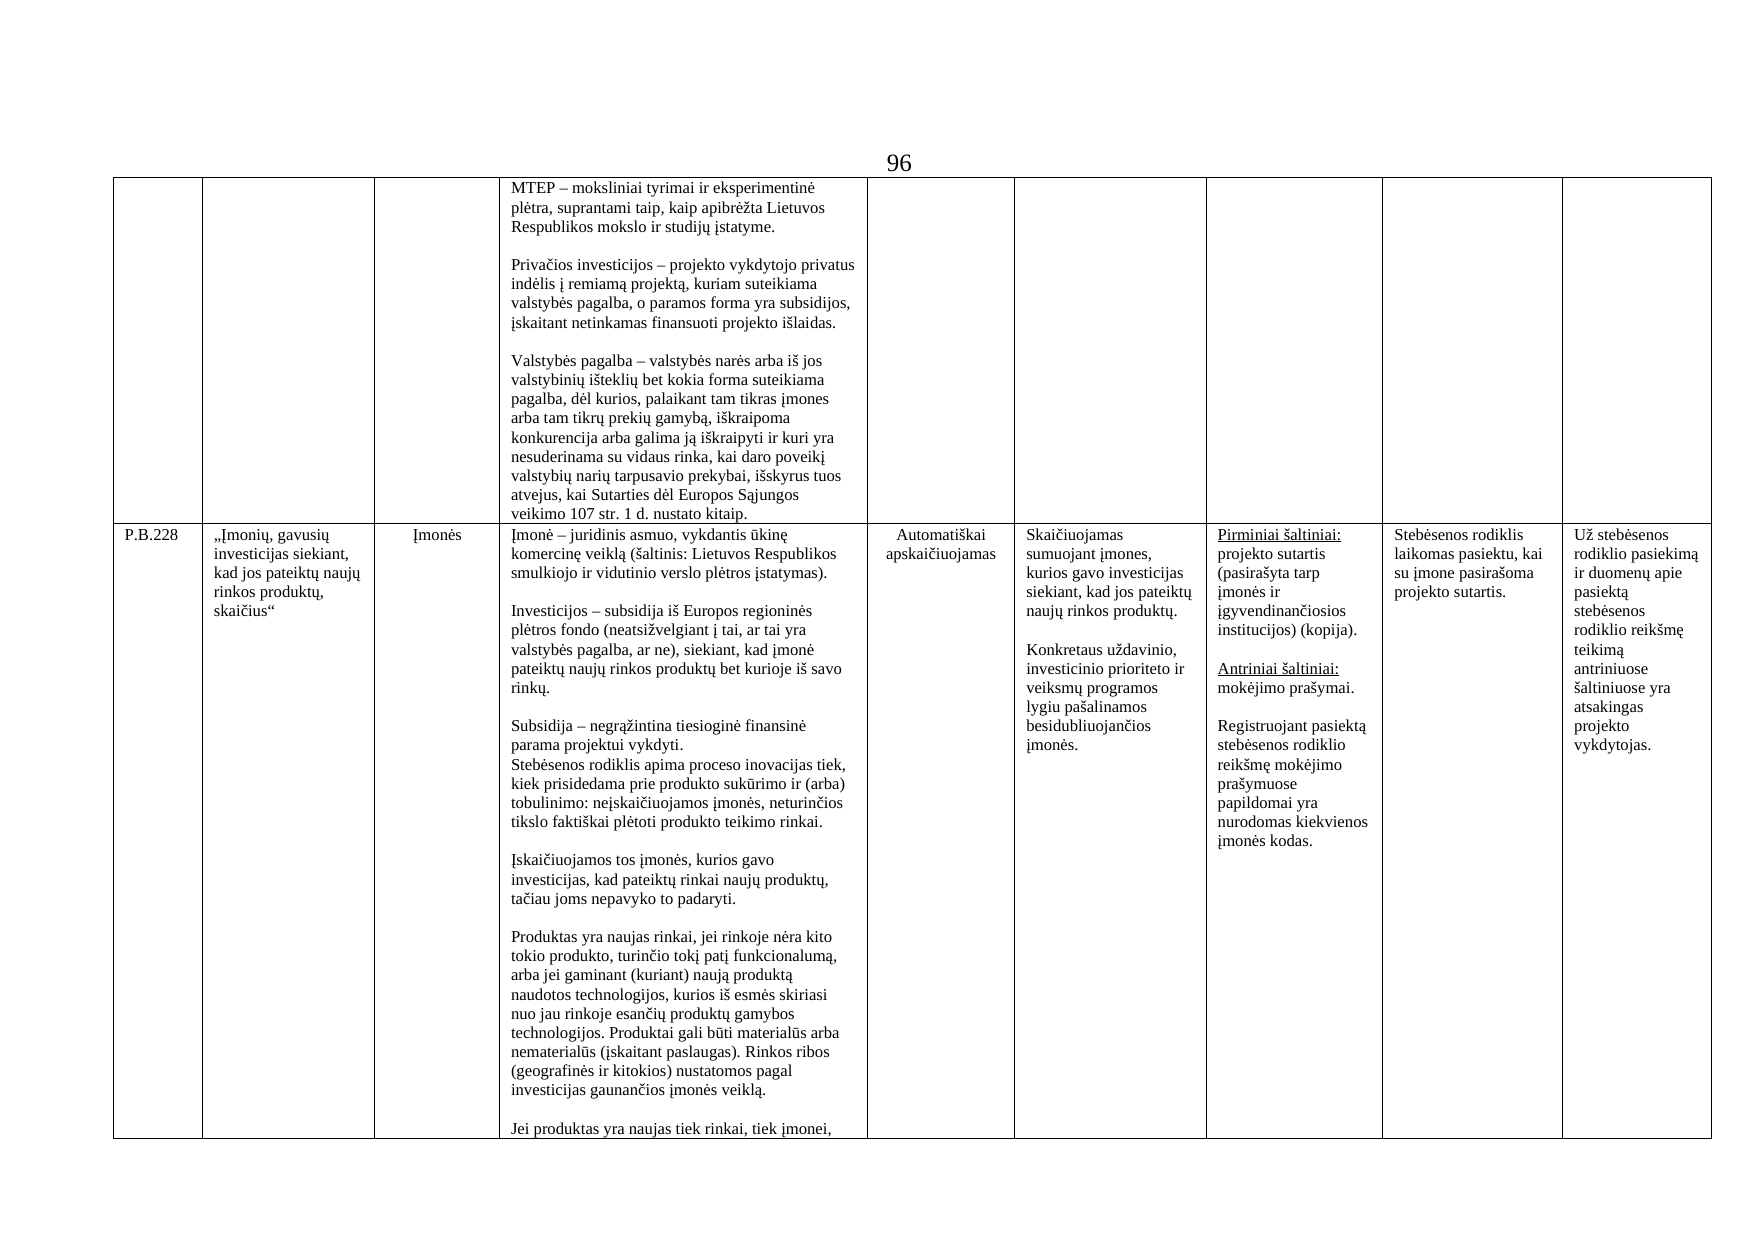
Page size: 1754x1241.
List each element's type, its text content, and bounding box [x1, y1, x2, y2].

table_cell Įmonė – juridinis asmuo, vykdantis ūkinę komercinę veiklą (šaltinis: Lietuvos Respublikos smulkiojo ir vidutinio verslo plėtros įstatymas). Investicijos – subsidija iš Europos regioninės plėtros fondo (neatsižvelgiant į tai, ar tai yra valstybės pagalba, ar ne), siekiant, kad įmonė pateiktų naujų rinkos produktų bet kurioje iš savo rinkų. Subsidija – negrąžintina tiesioginė finansinė parama projektui vykdyti. Stebėsenos rodiklis apima proceso inovacijas tiek, kiek prisidedama prie produkto sukūrimo ir (arba) tobulinimo: neįskaičiuojamos įmonės, neturinčios tikslo faktiškai plėtoti produkto teikimo rinkai. Įskaičiuojamos tos įmonės, kurios gavo investicijas, kad pateiktų rinkai naujų produktų, tačiau joms nepavyko to padaryti. Produktas yra naujas rinkai, jei rinkoje nėra kito tokio produkto, turinčio tokį patį funkcionalumą, arba jei gaminant (kuriant) naują produktą naudotos technologijos, kurios iš esmės skiriasi nuo jau rinkoje esančių produktų gamybos technologijos. Produktai gali būti materialūs arba nematerialūs (įskaitant paslaugas). Rinkos ribos (geografinės ir kitokios) nustatomos pagal investicijas gaunančios įmonės veiklą. Jei produktas yra naujas tiek rinkai, tiek įmonei, [500, 524, 867, 1138]
table_cell Pirminiai šaltiniai: projekto sutartis (pasirašyta tarp įmonės ir įgyvendinančiosios institucijos) (kopija). Antriniai šaltiniai: mokėjimo prašymai. Registruojant pasiektą stebėsenos rodiklio reikšmę mokėjimo prašymuose papildomai yra nurodomas kiekvienos įmonės kodas. [1207, 524, 1382, 1138]
table_cell [114, 178, 202, 523]
table_cell [375, 178, 499, 523]
table_cell MTEP – moksliniai tyrimai ir eksperimentinė plėtra, suprantami taip, kaip apibrėžta Lietuvos Respublikos mokslo ir studijų įstatyme. Privačios investicijos – projekto vykdytojo privatus indėlis į remiamą projektą, kuriam suteikiama valstybės pagalba, o paramos forma yra subsidijos, įskaitant netinkamas finansuoti projekto išlaidas. Valstybės pagalba – valstybės narės arba iš jos valstybinių išteklių bet kokia forma suteikiama pagalba, dėl kurios, palaikant tam tikras įmones arba tam tikrų prekių gamybą, iškraipoma konkurencija arba galima ją iškraipyti ir kuri yra nesuderinama su vidaus rinka, kai daro poveikį valstybių narių tarpusavio prekybai, išskyrus tuos atvejus, kai Sutarties dėl Europos Sąjungos veikimo 107 str. 1 d. nustato kitaip. [500, 178, 867, 523]
table_cell Skaičiuojamas sumuojant įmones, kurios gavo investicijas siekiant, kad jos pateiktų naujų rinkos produktų. Konkretaus uždavinio, investicinio prioriteto ir veiksmų programos lygiu pašalinamos besidubliuojančios įmonės. [1015, 524, 1206, 1138]
table_cell [1207, 178, 1382, 523]
table_cell Stebėsenos rodiklis laikomas pasiektu, kai su įmone pasirašoma projekto sutartis. [1383, 524, 1562, 1138]
table_cell [203, 178, 374, 523]
table_cell P.B.228 [114, 524, 202, 1138]
table_cell [1563, 178, 1711, 523]
table_cell [1015, 178, 1206, 523]
table_cell „Įmonių, gavusių investicijas siekiant, kad jos pateiktų naujų rinkos produktų, skaičius“ [203, 524, 374, 1138]
table_cell [1383, 178, 1562, 523]
table_cell Automatiškai apskaičiuojamas [868, 524, 1014, 1138]
table_cell Už stebėsenos rodiklio pasiekimą ir duomenų apie pasiektą stebėsenos rodiklio reikšmę teikimą antriniuose šaltiniuose yra atsakingas projekto vykdytojas. [1563, 524, 1711, 1138]
table_cell Įmonės [375, 524, 499, 1138]
table_cell [868, 178, 1014, 523]
